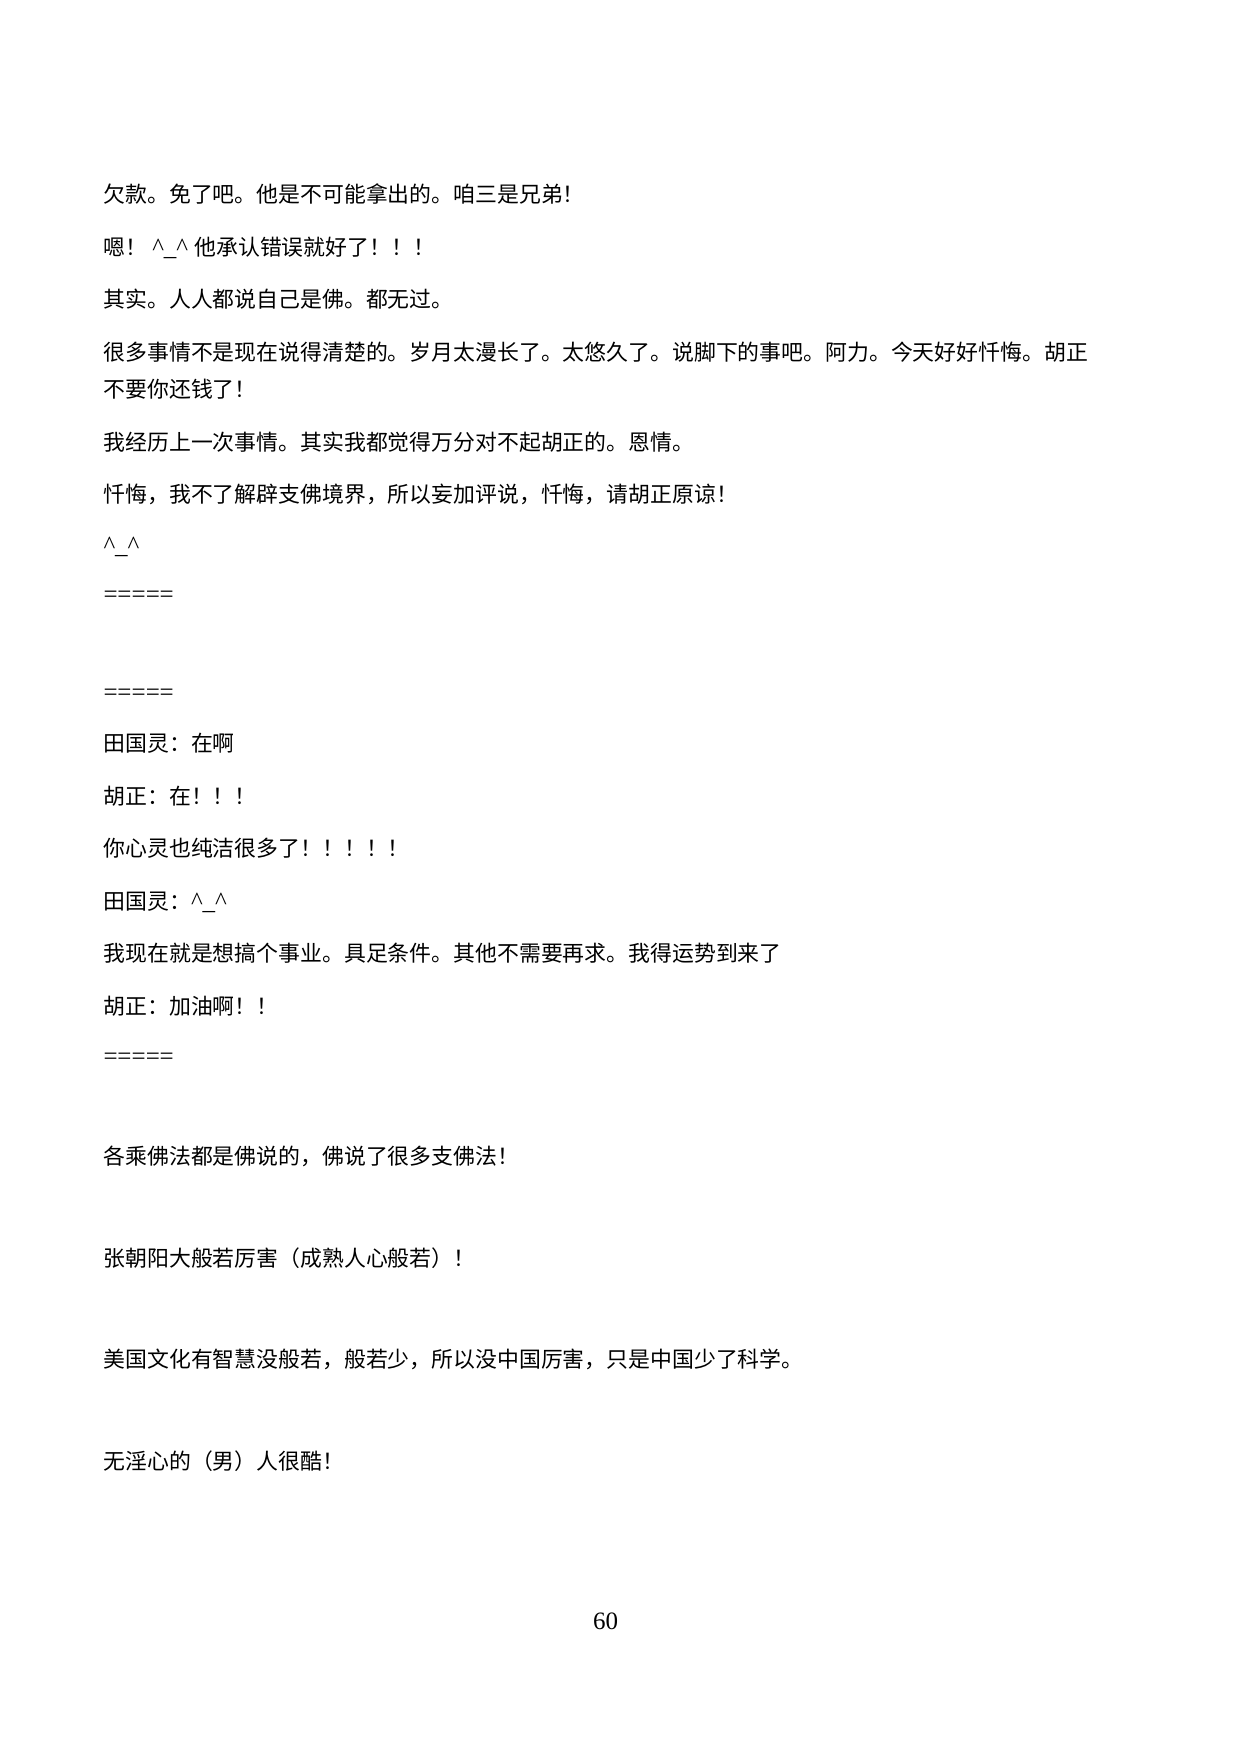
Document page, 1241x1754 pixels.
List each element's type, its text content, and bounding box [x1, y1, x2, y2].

text 欠款。免了吧。他是不可能拿出的。咱三是兄弟！ [103, 177, 1107, 209]
text ^_^ [103, 530, 1107, 559]
text 无淫心的（男）人很酷！ [103, 1444, 1107, 1476]
text 很多事情不是现在说得清楚的。岁月太漫长了。太悠久了。说脚下的事吧。阿力。今天好好忏悔。胡正不要你还钱了！ [103, 334, 1107, 404]
text 你心灵也纯洁很多了！！！！！ [103, 831, 1107, 863]
text 田国灵：在啊 [103, 726, 1107, 758]
text 忏悔，我不了解辟支佛境界，所以妄加评说，忏悔，请胡正原谅！ [103, 477, 1107, 509]
text 其实。人人都说自己是佛。都无过。 [103, 282, 1107, 314]
text ===== [103, 1041, 1107, 1070]
text 我经历上一次事情。其实我都觉得万分对不起胡正的。恩情。 [103, 425, 1107, 457]
text 嗯！ ^_^ 他承认错误就好了！！！ [103, 229, 1107, 261]
text 张朝阳大般若厉害（成熟人心般若）！ [103, 1241, 1107, 1273]
text 我现在就是想搞个事业。具足条件。其他不需要再求。我得运势到来了 [103, 936, 1107, 968]
text 美国文化有智慧没般若，般若少，所以没中国厉害，只是中国少了科学。 [103, 1342, 1107, 1374]
text ===== [103, 579, 1107, 608]
text 胡正：加油啊！！ [103, 989, 1107, 1020]
text ===== [103, 677, 1107, 706]
text 各乘佛法都是佛说的，佛说了很多支佛法！ [103, 1139, 1107, 1171]
text 胡正：在！！！ [103, 779, 1107, 810]
text 田国灵：^_^ [103, 884, 1107, 915]
